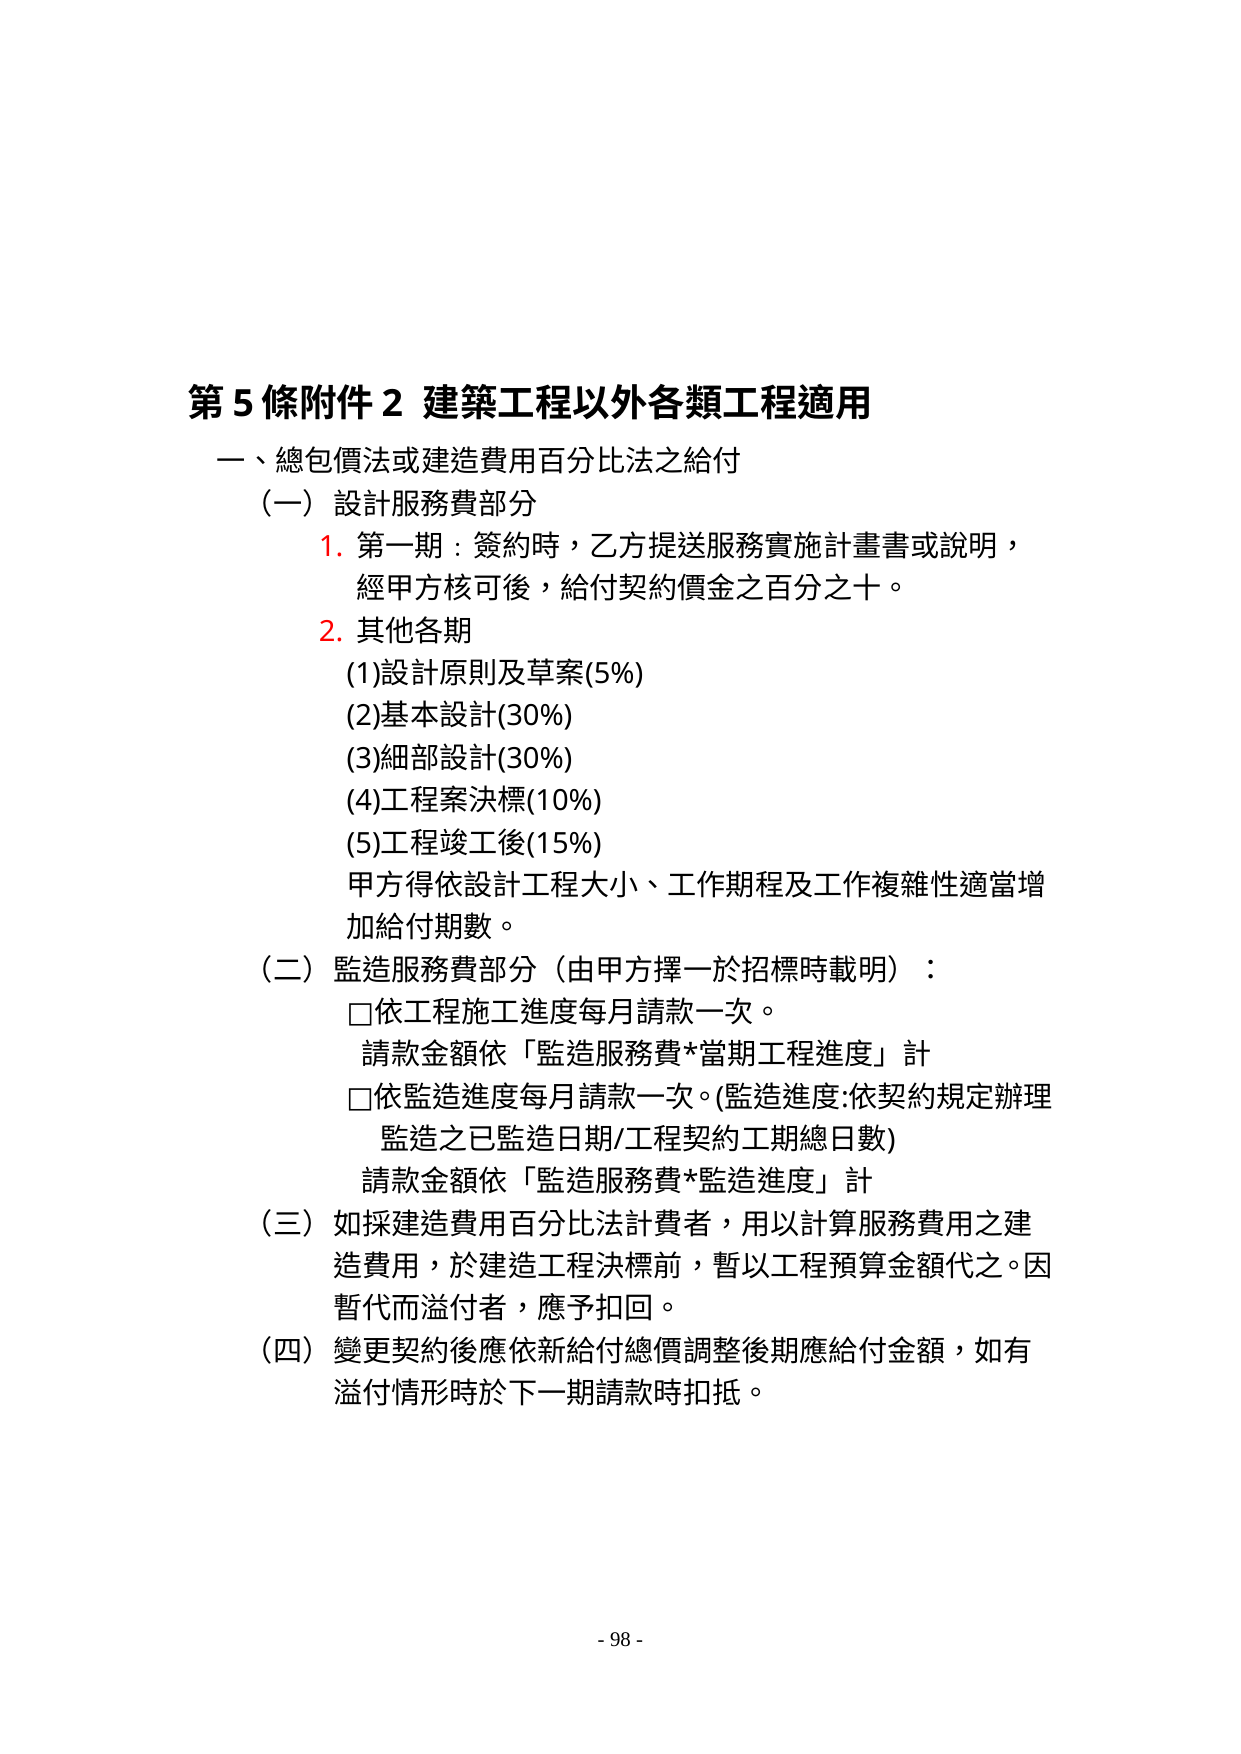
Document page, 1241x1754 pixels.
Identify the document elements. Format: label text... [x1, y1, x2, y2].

text □依工程施工進度每月請款一次。 [288, 988, 1053, 1031]
text (2)基本設計(30%) [288, 692, 1053, 734]
list 如採建造費用百分比法計費者，用以計算服務費用之建造費用，於建造工程決標前，暫以工程預算金額代之。因暫代而溢付者，應予扣回。 [244, 1200, 1053, 1327]
text 請款金額依「監造服務費*當期工程進度」計 [288, 1031, 1053, 1073]
text (1)設計原則及草案(5%) [288, 649, 1053, 692]
text □依監造進度每月請款一次。(監造進度:依契約規定辦理監造之已監造日期/工程契約工期總日數) [346, 1073, 1053, 1158]
list 監造服務費部分（由甲方擇一於招標時載明）： [244, 946, 1053, 988]
text 請款金額依「監造服務費*監造進度」計 [346, 1158, 1053, 1200]
text (5)工程竣工後(15%) [288, 819, 1053, 862]
text 第5條附件2 建築工程以外各類工程適用 [187, 363, 1053, 438]
list 設計服務費部分 [244, 480, 1053, 522]
list 第一期﹕簽約時，乙方提送服務實施計畫書或說明，經甲方核可後，給付契約價金之百分之十。 [319, 522, 1053, 607]
text (3)細部設計(30%) [288, 734, 1053, 777]
list 其他各期 [319, 607, 1053, 649]
text 一、總包價法或建造費用百分比法之給付 [187, 438, 1053, 480]
text (4)工程案決標(10%) [288, 777, 1053, 819]
text 甲方得依設計工程大小、工作期程及工作複雜性適當增加給付期數。 [346, 862, 1053, 946]
list 變更契約後應依新給付總價調整後期應給付金額，如有溢付情形時於下一期請款時扣抵。 [244, 1327, 1053, 1412]
